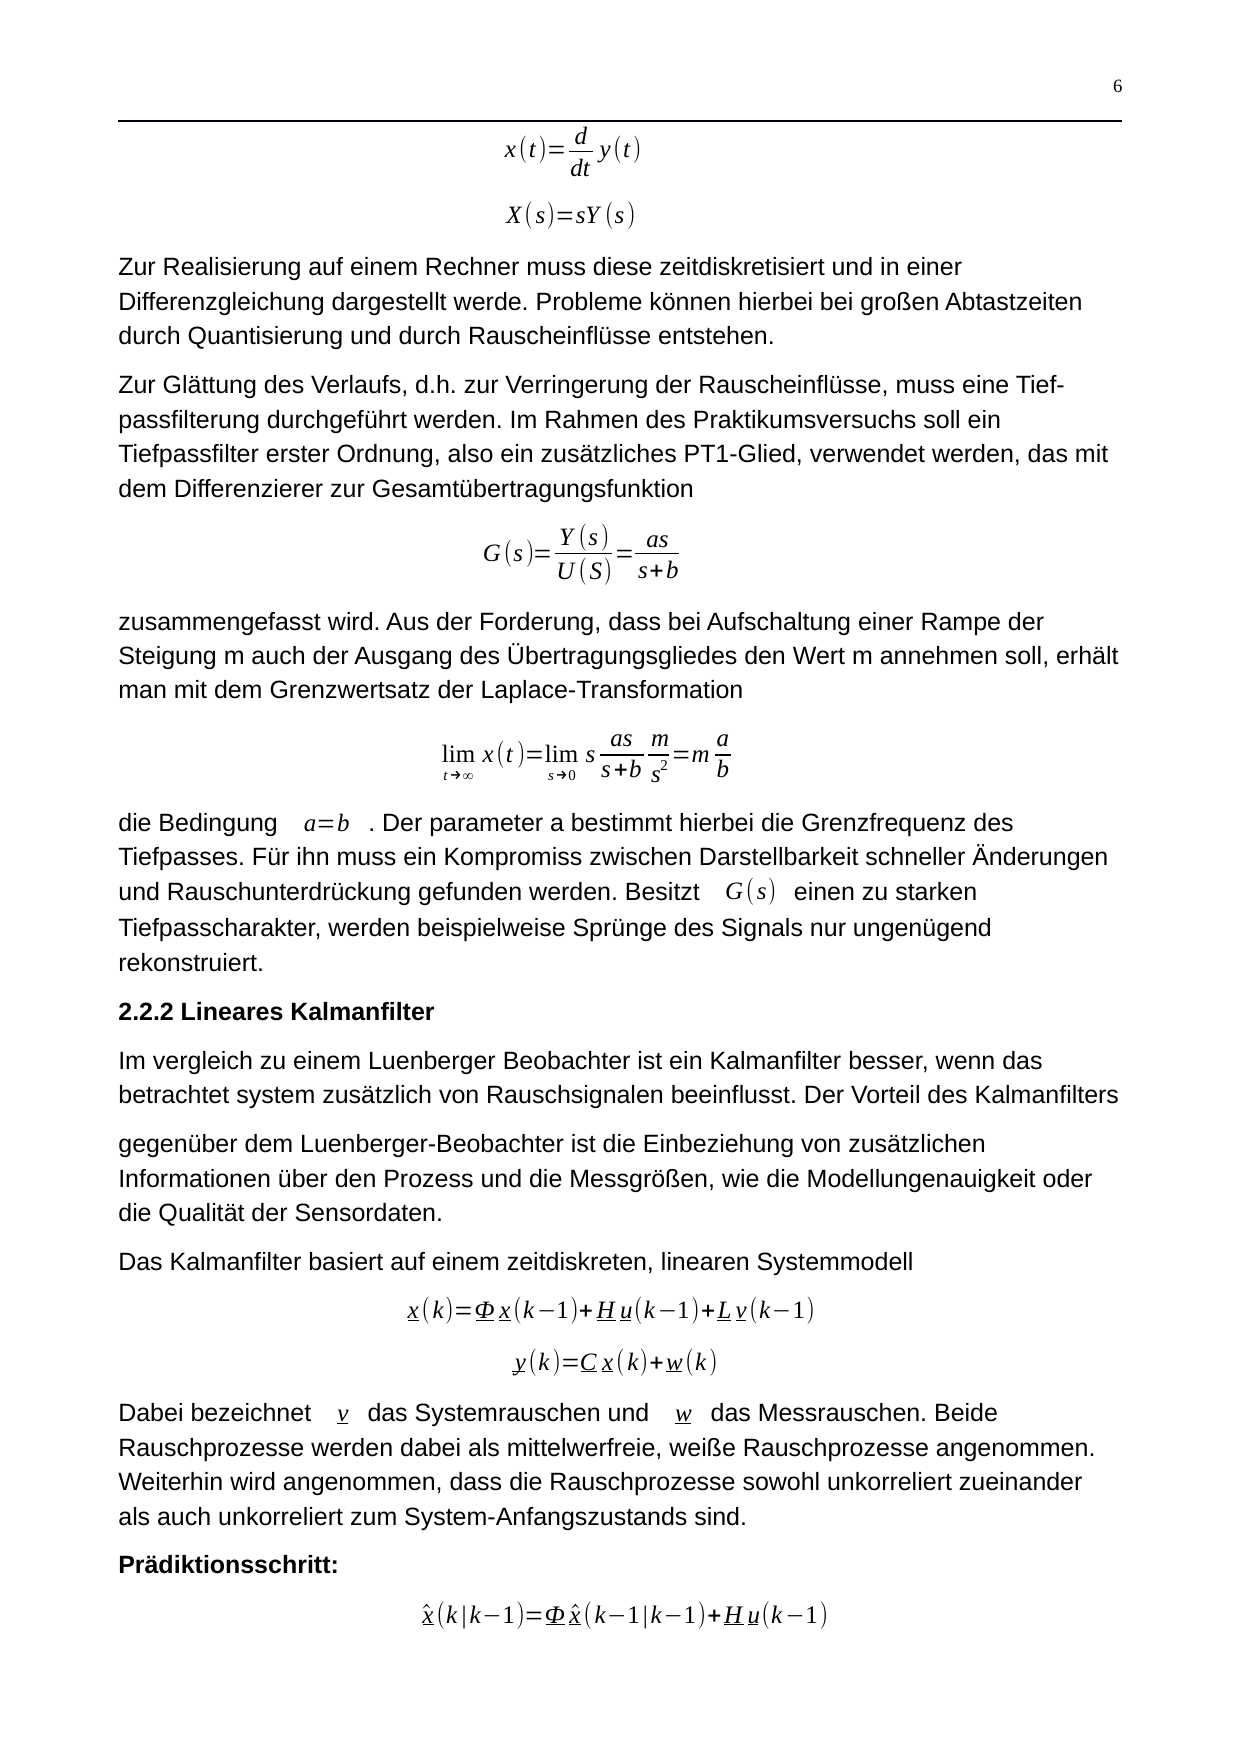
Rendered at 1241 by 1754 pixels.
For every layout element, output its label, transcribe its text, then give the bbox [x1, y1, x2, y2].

text Zur Glättung des Verlaufs, d.h. zur Verringerung der Rauscheinflüsse, muss eine Tief-passfilterung durchgeführt werden. Im Rahmen des Praktikumsversuchs soll ein Tiefpassfilter erster Ordnung, also ein zusätzliches PT1-Glied, verwendet werden, das mit dem Differenzierer zur Gesamtübertragungsfunktion [118, 370, 1122, 502]
text Im vergleich zu einem Luenberger Beobachter ist ein Kalmanfilter besser, wenn das betrachtet system zusätzlich von Rauschsignalen beeinflusst. Der Vorteil des Kalmanfilters [118, 1046, 1122, 1109]
text zusammengefasst wird. Aus der Forderung, dass bei Aufschaltung einer Rampe der Steigung m auch der Ausgang des Übertragungsgliedes den Wert m annehmen soll, erhält man mit dem Grenzwertsatz der Laplace-Transformation [118, 606, 1122, 704]
text 2.2.2 Lineares Kalmanfilter [118, 997, 1122, 1025]
text gegenüber dem Luenberger-Beobachter ist die Einbeziehung von zusätzlichen Informationen über den Prozess und die Messgrößen, wie die Modellungenauigkeit oder die Qualität der Sensordaten. [118, 1129, 1122, 1227]
text Das Kalmanfilter basiert auf einem zeitdiskreten, linearen Systemmodell [118, 1247, 1122, 1276]
text Prädiktionsschritt: [118, 1551, 1122, 1579]
text Zur Realisierung auf einem Rechner muss diese zeitdiskretisiert und in einer Differenzgleichung dargestellt werde. Probleme können hierbei bei großen Abtastzeiten durch Quantisierung und durch Rauscheinflüsse entstehen. [118, 252, 1122, 350]
text Dabei bezeichnet das Systemrauschen und das Messrauschen. Beide Rauschprozesse werden dabei als mittelwerfreie, weiße Rauschprozesse angenommen. Weiterhin wird angenommen, dass die Rauschprozesse sowohl unkorreliert zueinander als auch unkorreliert zum System-Anfangszustands sind. [118, 1398, 1122, 1530]
text die Bedingung . Der parameter a bestimmt hierbei die Grenzfrequenz des Tiefpasses. Für ihn muss ein Kompromiss zwischen Darstellbarkeit schneller Änderungen und Rauschunterdrückung gefunden werden. Besitzt einen zu starken Tiefpasscharakter, werden beispielweise Sprünge des Signals nur ungenügend rekonstruiert. [118, 808, 1122, 976]
